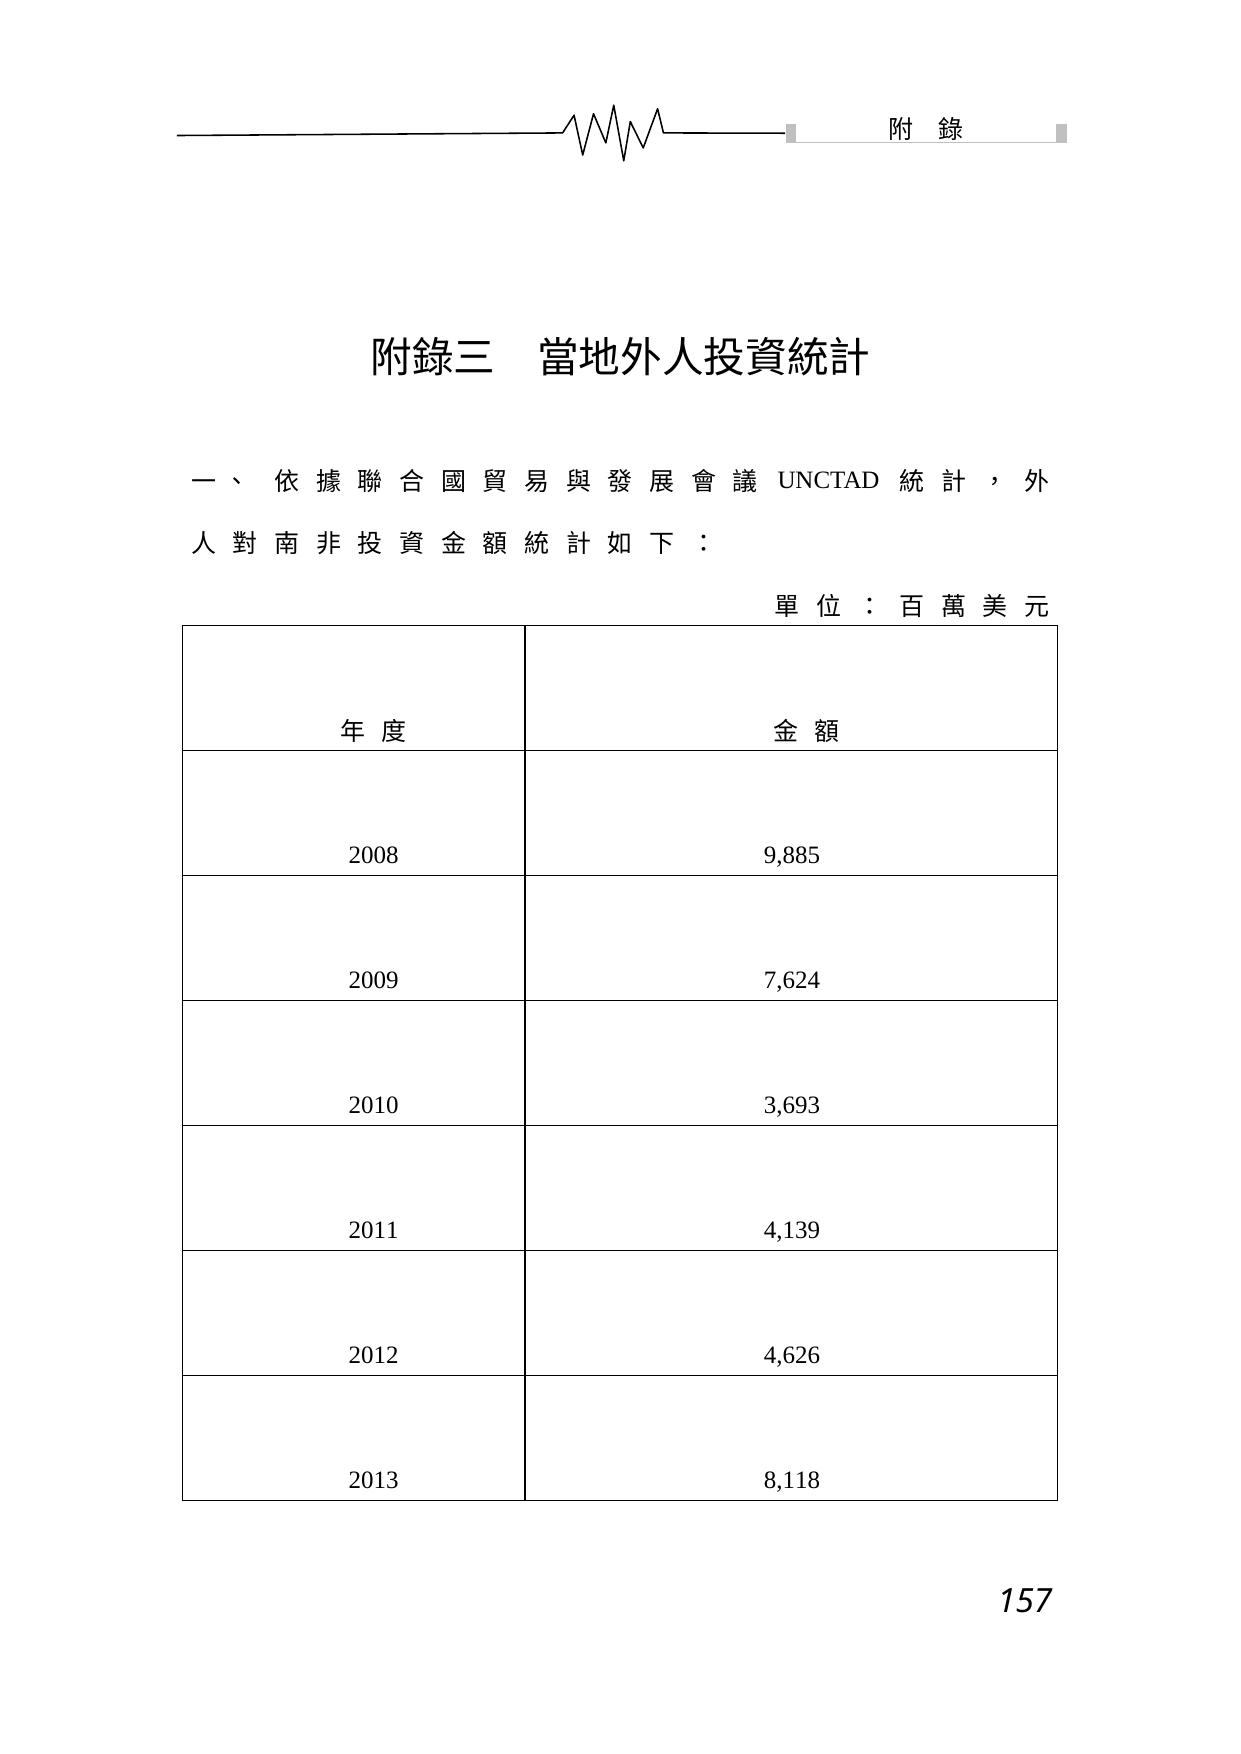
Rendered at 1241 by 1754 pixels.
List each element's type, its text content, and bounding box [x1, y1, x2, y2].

table_header 年度 [183, 626, 524, 750]
text 一、依據聯合國貿易與發展會議UNCTAD統計，外人對南非投資金額統計如下： [183, 438, 1058, 563]
table_cell 2013 [183, 1376, 524, 1500]
table_cell 2008 [183, 751, 524, 875]
table_header 金額 [526, 626, 1057, 750]
table_cell 4,139 [526, 1126, 1057, 1250]
table_cell 9,885 [526, 751, 1057, 875]
table_cell 2009 [183, 876, 524, 1000]
table_cell 4,626 [526, 1251, 1057, 1375]
table_cell 7,624 [526, 876, 1057, 1000]
table_cell 2011 [183, 1126, 524, 1250]
text 單位：百萬美元 [183, 563, 1058, 625]
table_cell 2012 [183, 1251, 524, 1375]
text 附錄三 當地外人投資統計 [183, 313, 1058, 375]
table_cell 3,693 [526, 1001, 1057, 1125]
table_cell 2010 [183, 1001, 524, 1125]
table_cell 8,118 [526, 1376, 1057, 1500]
